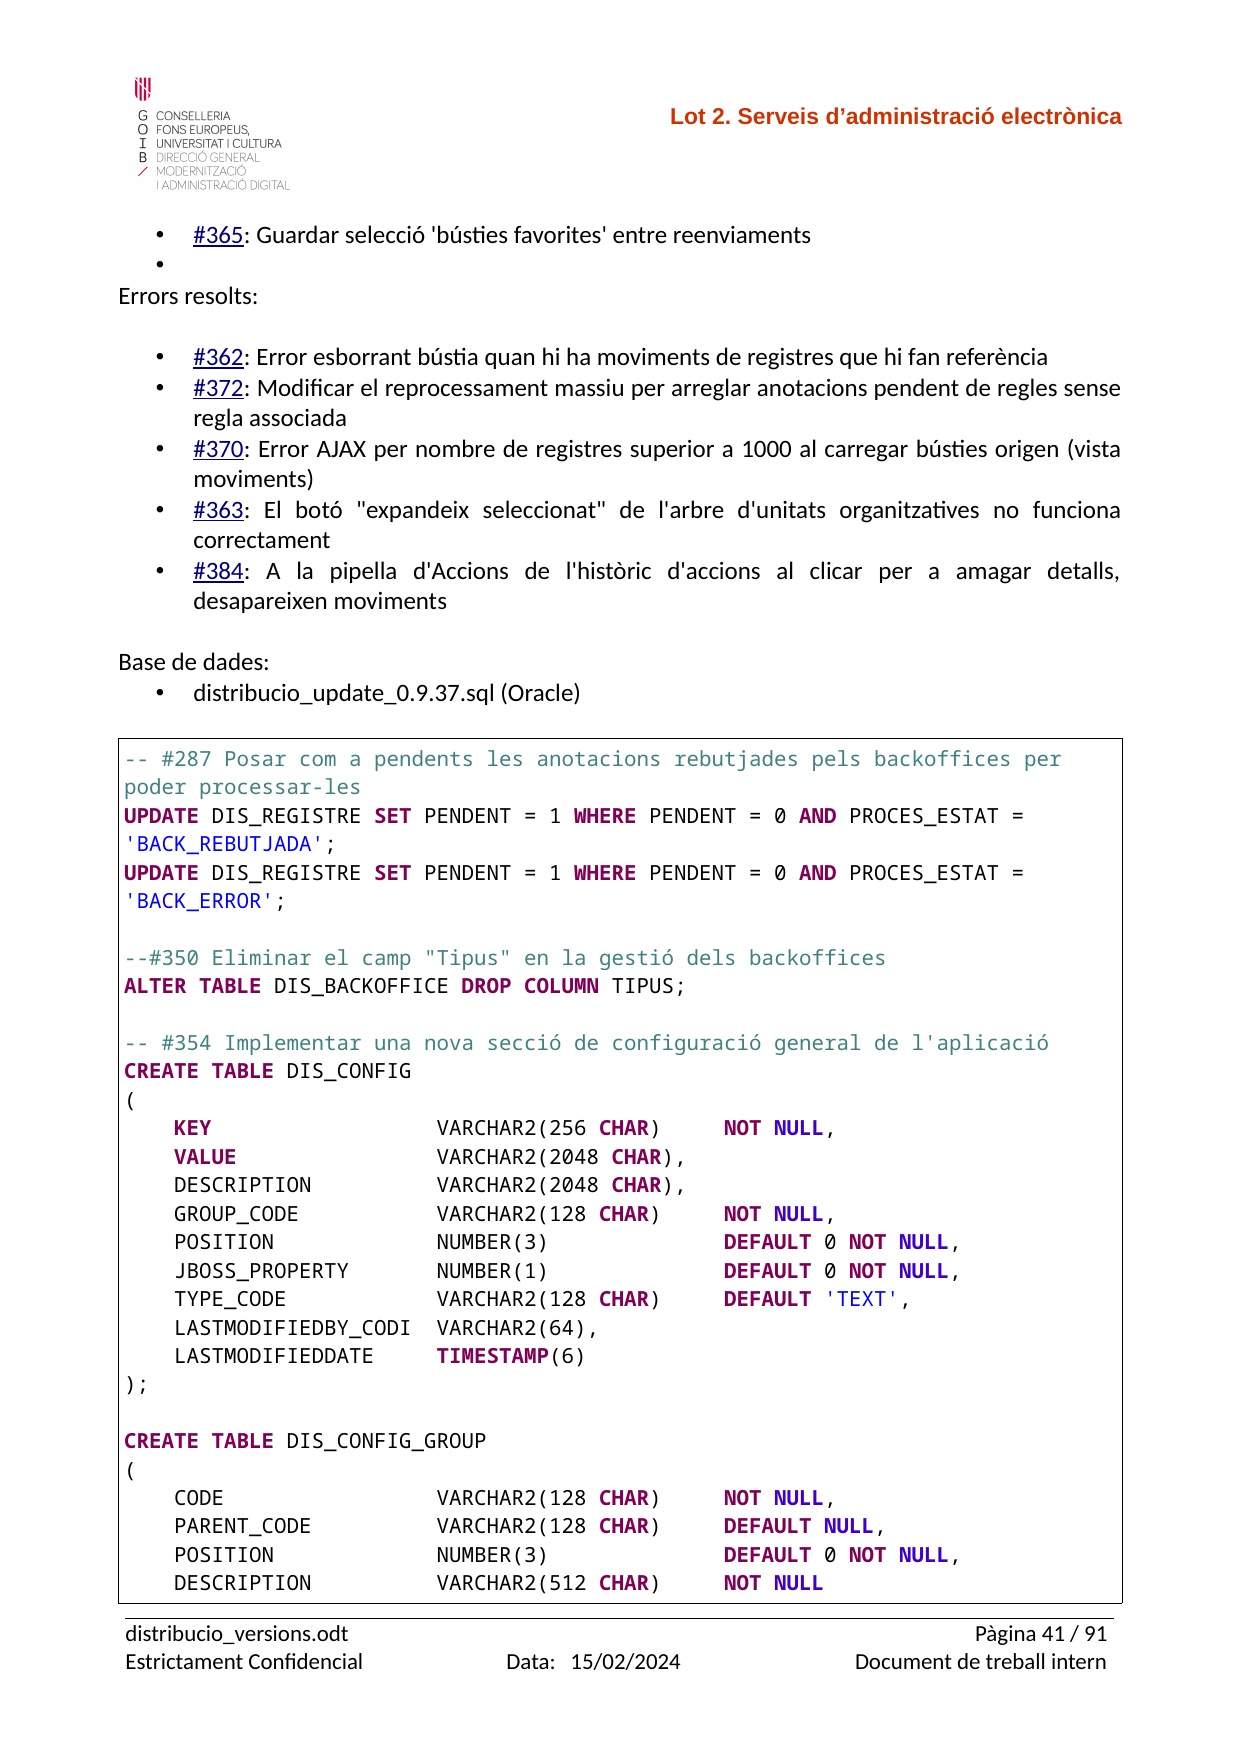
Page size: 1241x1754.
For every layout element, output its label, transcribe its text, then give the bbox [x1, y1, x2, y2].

list #384: A la pipella d'Accions de l'històric d'accions al clicar per a amagar detalls, desapareixen moviments [156, 555, 1122, 616]
picture [126, 70, 299, 197]
text Errors resolts: [118, 280, 1122, 311]
table_header -- #287 Posar com a pendents les anotacions rebutjades pels backoffices per poder processar-les UPDATE DIS_REGISTRE SET PENDENT = 1 WHERE PENDENT = 0 AND PROCES_ESTAT = 'BACK_REBUTJADA'; UPDATE DIS_REGISTRE SET PENDENT = 1 WHERE PENDENT = 0 AND PROCES_ESTAT = 'BACK_ERROR'; --#350 Eliminar el camp "Tipus" en la gestió dels backoffices ALTER TABLE DIS_BACKOFFICE DROP COLUMN TIPUS; -- #354 Implementar una nova secció de configuració general de l'aplicació CREATE TABLE DIS_CONFIG ( KEY VARCHAR2(256 CHAR) NOT NULL, VALUE VARCHAR2(2048 CHAR), DESCRIPTION VARCHAR2(2048 CHAR), GROUP_CODE VARCHAR2(128 CHAR) NOT NULL, POSITION NUMBER(3) DEFAULT 0 NOT NULL, JBOSS_PROPERTY NUMBER(1) DEFAULT 0 NOT NULL, TYPE_CODE VARCHAR2(128 CHAR) DEFAULT 'TEXT', LASTMODIFIEDBY_CODI VARCHAR2(64), LASTMODIFIEDDATE TIMESTAMP(6) ); CREATE TABLE DIS_CONFIG_GROUP ( CODE VARCHAR2(128 CHAR) NOT NULL, PARENT_CODE VARCHAR2(128 CHAR) DEFAULT NULL, POSITION NUMBER(3) DEFAULT 0 NOT NULL, DESCRIPTION VARCHAR2(512 CHAR) NOT NULL [119, 739, 1122, 1603]
list #372: Modificar el reprocessament massiu per arreglar anotacions pendent de regles sense regla associada [156, 372, 1122, 433]
text Base de dades: [118, 646, 1122, 677]
list #365: Guardar selecció 'bústies favorites' entre reenviaments [156, 219, 1122, 250]
list #363: El botó "expandeix seleccionat" de l'arbre d'unitats organitzatives no funciona correctament [156, 494, 1122, 555]
list #370: Error AJAX per nombre de registres superior a 1000 al carregar bústies origen (vista moviments) [156, 433, 1122, 494]
list distribucio_update_0.9.37.sql (Oracle) [156, 677, 1122, 707]
list #362: Error esborrant bústia quan hi ha moviments de registres que hi fan referència [156, 341, 1122, 372]
